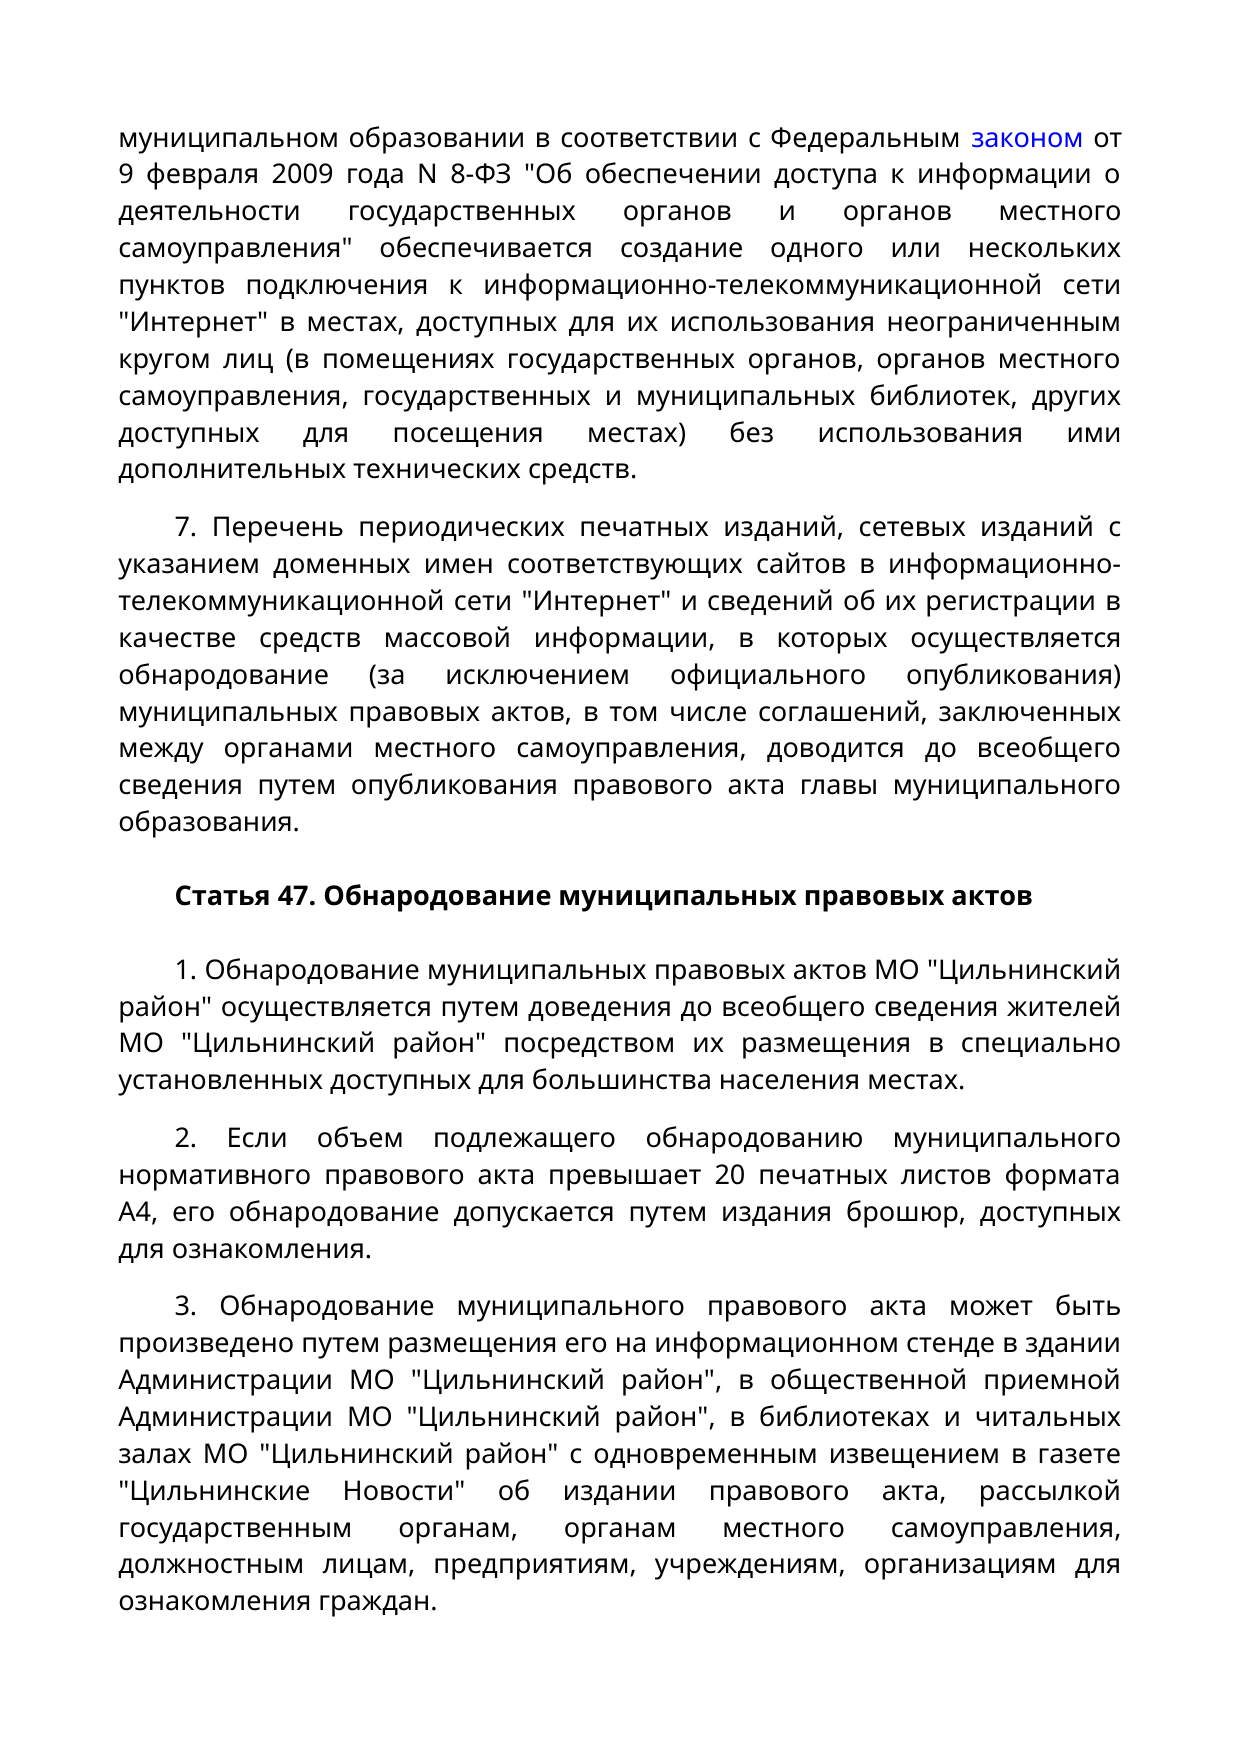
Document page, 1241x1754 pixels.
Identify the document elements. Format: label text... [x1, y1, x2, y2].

text 7. Перечень периодических печатных изданий, сетевых изданий с указанием доменных имен соответствующих сайтов в информационно-телекоммуникационной сети "Интернет" и сведений об их регистрации в качестве средств массовой информации, в которых осуществляется обнародование (за исключением официального опубликования) муниципальных правовых актов, в том числе соглашений, заключенных между органами местного самоуправления, доводится до всеобщего сведения путем опубликования правового акта главы муниципального образования. [118, 508, 1122, 839]
text муниципальном образовании в соответствии с Федеральным законом от 9 февраля 2009 года N 8-ФЗ "Об обеспечении доступа к информации о деятельности государственных органов и органов местного самоуправления" обеспечивается создание одного или нескольких пунктов подключения к информационно-телекоммуникационной сети "Интернет" в местах, доступных для их использования неограниченным кругом лиц (в помещениях государственных органов, органов местного самоуправления, государственных и муниципальных библиотек, других доступных для посещения местах) без использования ими дополнительных технических средств. [118, 118, 1122, 487]
text 3. Обнародование муниципального правового акта может быть произведено путем размещения его на информационном стенде в здании Администрации МО "Цильнинский район", в общественной приемной Администрации МО "Цильнинский район", в библиотеках и читальных залах МО "Цильнинский район" с одновременным извещением в газете "Цильнинские Новости" об издании правового акта, рассылкой государственным органам, органам местного самоуправления, должностным лицам, предприятиям, учреждениям, организациям для ознакомления граждан. [118, 1287, 1122, 1619]
text Статья 47. Обнародование муниципальных правовых актов [118, 876, 1122, 913]
text 2. Если объем подлежащего обнародованию муниципального нормативного правового акта превышает 20 печатных листов формата А4, его обнародование допускается путем издания брошюр, доступных для ознакомления. [118, 1118, 1122, 1266]
text 1. Обнародование муниципальных правовых актов МО "Цильнинский район" осуществляется путем доведения до всеобщего сведения жителей МО "Цильнинский район" посредством их размещения в специально установленных доступных для большинства населения местах. [118, 950, 1122, 1098]
